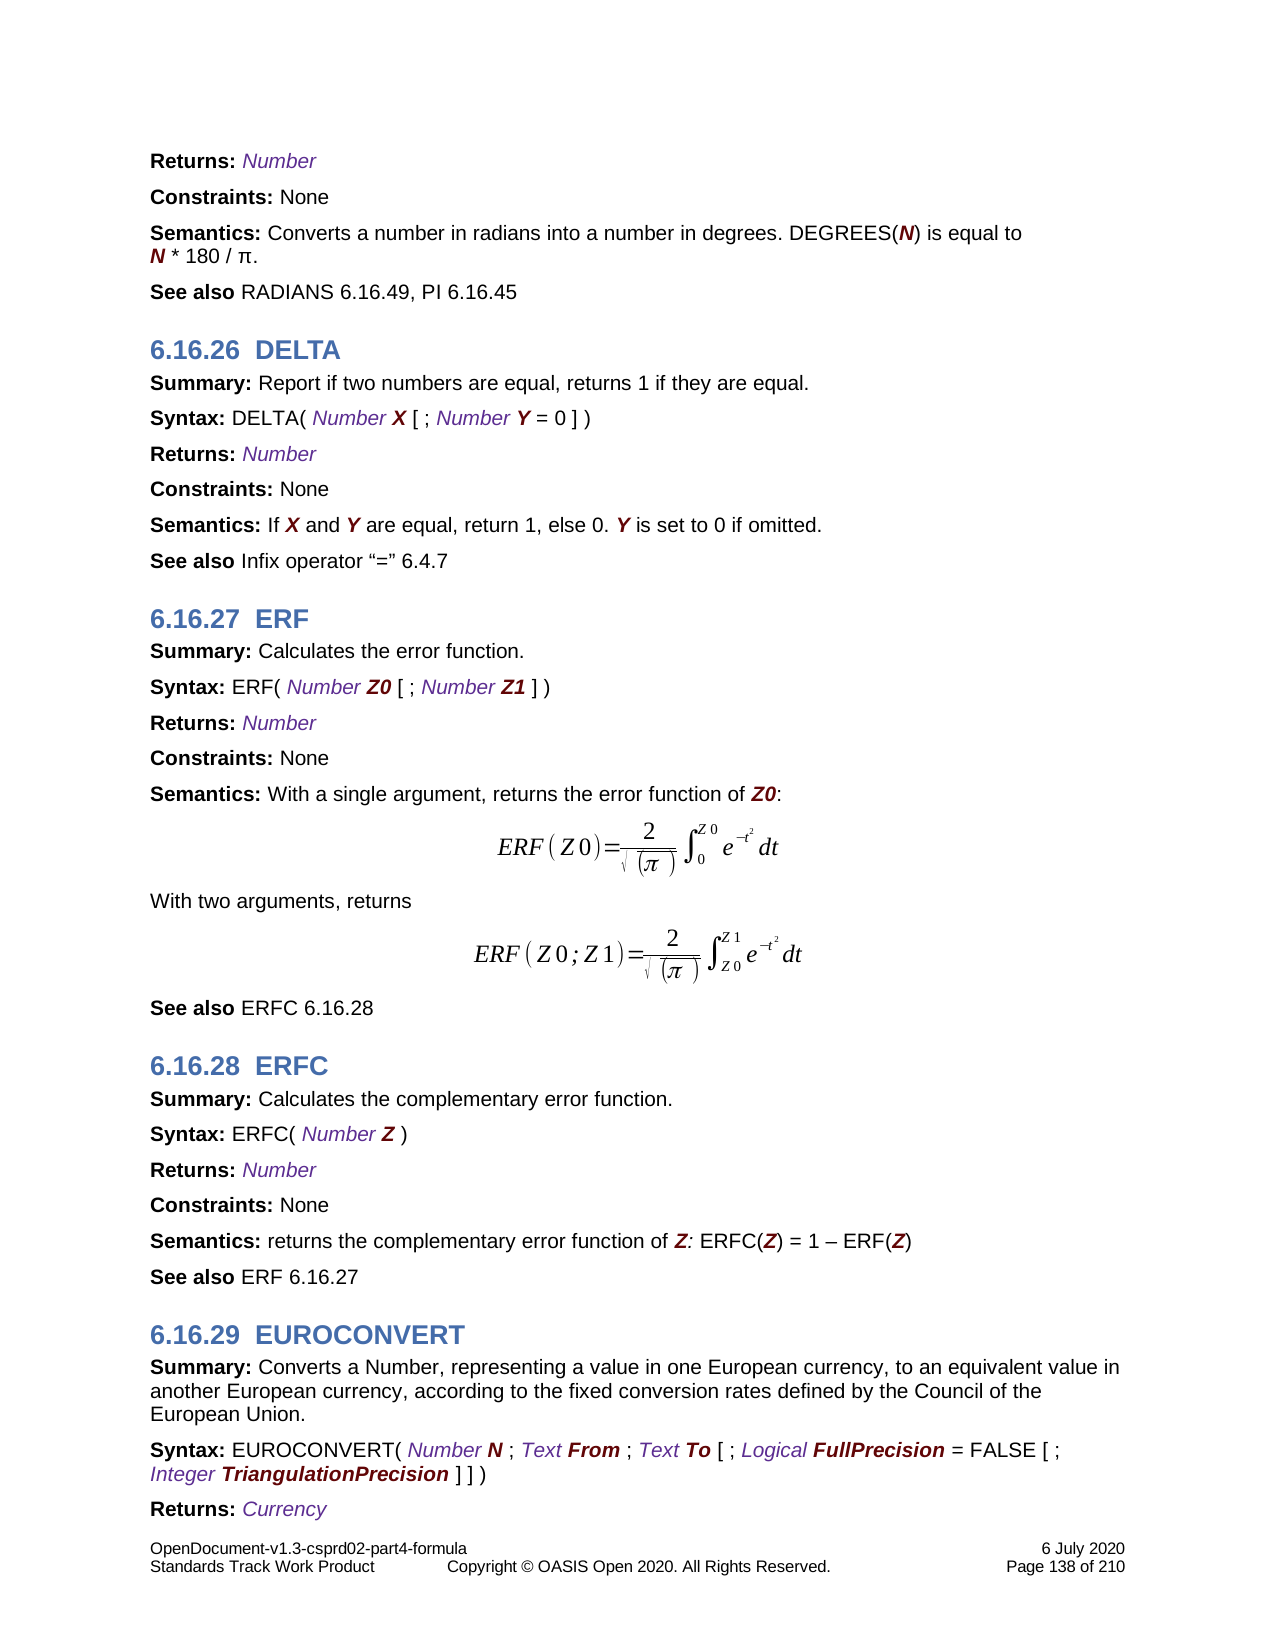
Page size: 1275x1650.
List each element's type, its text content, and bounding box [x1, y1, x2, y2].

text Semantics: returns the complementary error function of Z: ERFC(Z) = 1 – ERF(Z) [150, 1229, 1125, 1253]
text Syntax: EUROCONVERT( Number N ; Text From ; Text To [ ; Logical FullPrecision = FALSE [ ; Integer TriangulationPrecision ] ] ) [150, 1438, 1125, 1486]
text Returns: Currency [150, 1498, 1125, 1521]
text See also ERF 6.16.27 [150, 1265, 1125, 1289]
subtitle DELTA [150, 335, 1125, 365]
subtitle EUROCONVERT [150, 1320, 1125, 1350]
text See also RADIANS 6.16.49, PI 6.16.45 [150, 280, 1125, 304]
text Syntax: DELTA( Number X [ ; Number Y = 0 ] ) [150, 407, 1125, 430]
text Semantics: Converts a number in radians into a number in degrees. DEGREES(N) is equal to N * 180 / π. [150, 221, 1125, 268]
text Returns: Number [150, 711, 1125, 734]
text Summary: Calculates the error function. [150, 640, 1125, 663]
text Semantics: With a single argument, returns the error function of Z0: [150, 782, 1125, 806]
text See also ERFC 6.16.28 [150, 996, 1125, 1020]
text Constraints: None [150, 478, 1125, 501]
text Summary: Calculates the complementary error function. [150, 1087, 1125, 1111]
text Constraints: None [150, 186, 1125, 209]
text Summary: Report if two numbers are equal, returns 1 if they are equal. [150, 371, 1125, 394]
subtitle ERFC [150, 1051, 1125, 1081]
text Constraints: None [150, 1194, 1125, 1217]
text Constraints: None [150, 747, 1125, 770]
text See also Infix operator “=” 6.4.7 [150, 549, 1125, 573]
text Returns: Number [150, 442, 1125, 466]
text Syntax: ERFC( Number Z ) [150, 1123, 1125, 1146]
text With two arguments, returns [150, 889, 1125, 913]
text Returns: Number [150, 1158, 1125, 1182]
text Summary: Converts a Number, representing a value in one European currency, to an equivalent value in another European currency, according to the fixed conversion rates defined by the Council of the European Union. [150, 1356, 1125, 1426]
text Returns: Number [150, 150, 1125, 173]
subtitle ERF [150, 604, 1125, 634]
text Syntax: ERF( Number Z0 [ ; Number Z1 ] ) [150, 675, 1125, 699]
text Semantics: If X and Y are equal, return 1, else 0. Y is set to 0 if omitted. [150, 513, 1125, 537]
